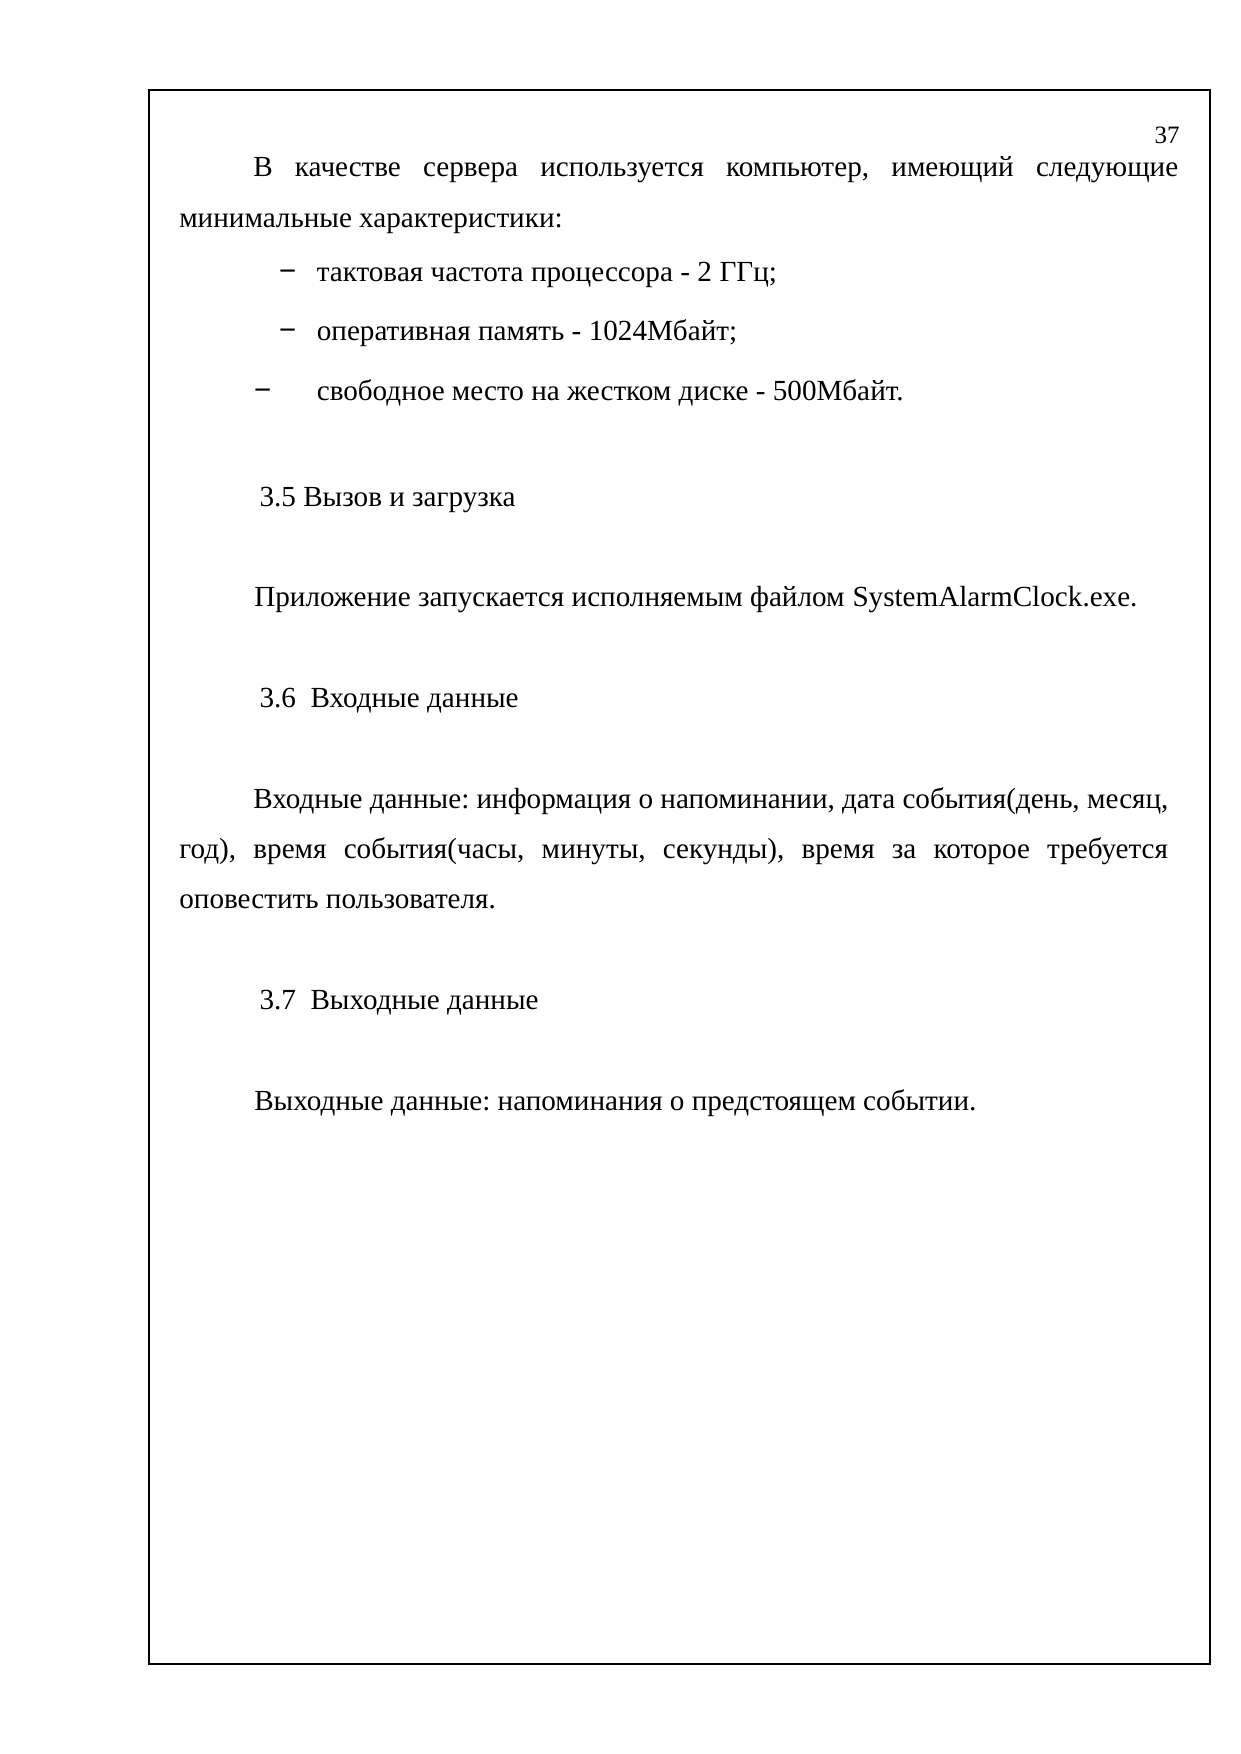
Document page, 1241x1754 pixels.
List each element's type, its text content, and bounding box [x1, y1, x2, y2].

text Входные данные: информация о напоминании, дата события(день, месяц, год), время события(часы, минуты, секунды), время за которое требуется оповестить пользователя. [179, 781, 1169, 915]
text Приложение запускается исполняемым файлом SystemAlarmClock.exe. [179, 579, 1179, 613]
list тактовая частота процессора - 2 ГГц; [279, 250, 1179, 290]
subtitle 3.7 Выходные данные [179, 982, 1179, 1016]
list оперативная память - 1024Мбайт; [279, 310, 1179, 349]
subtitle 3.5 Вызов и загрузка [179, 479, 1179, 512]
text Выходные данные: напоминания о предстоящем событии. [179, 1083, 1179, 1116]
text В качестве сервера используется компьютер, имеющий следующие минимальные характеристики: [179, 149, 1179, 233]
subtitle 3.6 Входные данные [179, 680, 1179, 714]
list свободное место на жестком диске - 500Мбайт. [179, 369, 1179, 409]
